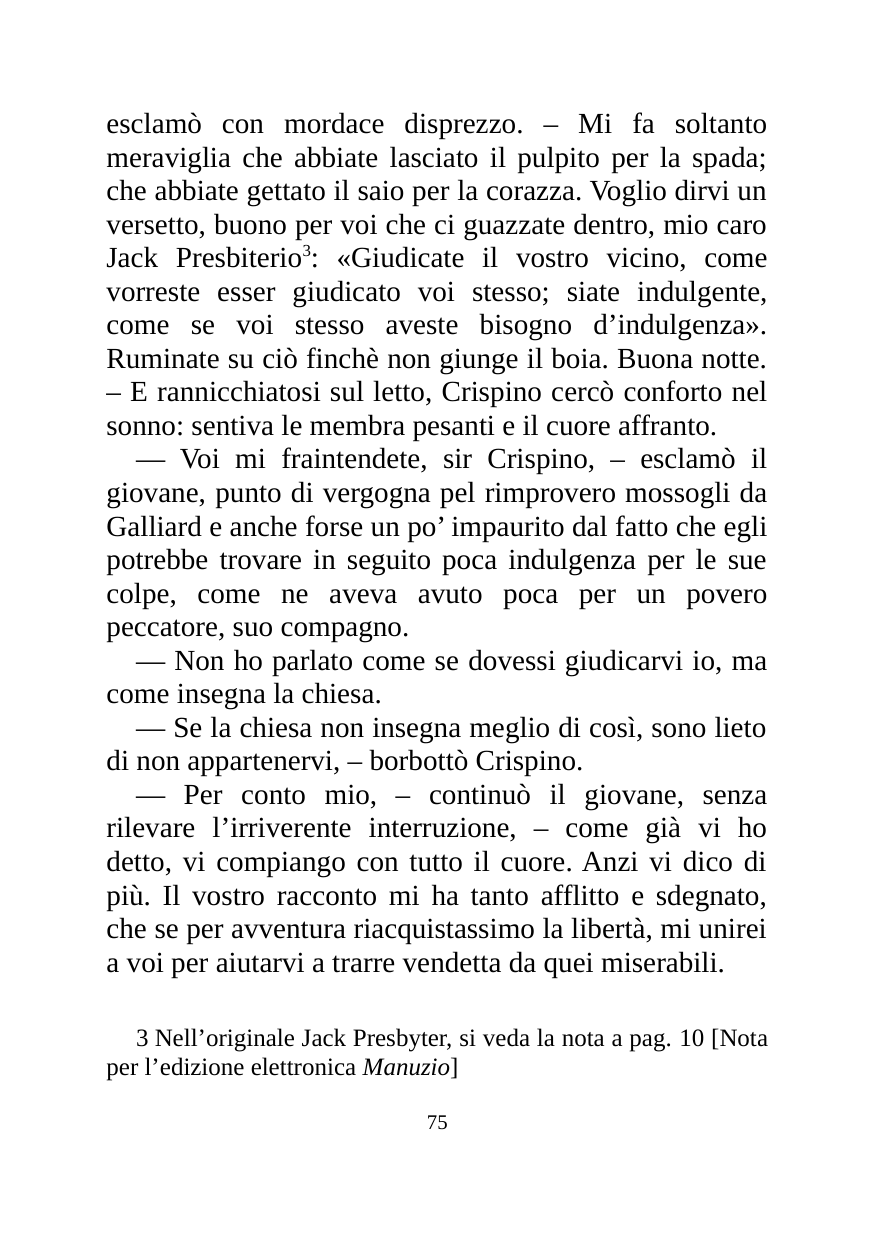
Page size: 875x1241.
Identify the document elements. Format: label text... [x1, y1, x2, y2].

text — Per conto mio, – continuò il giovane, senza rilevare l’irriverente interruzione, – come già vi ho detto, vi compiango con tutto il cuore. Anzi vi dico di più. Il vostro racconto mi ha tanto afflitto e sdegnato, che se per avventura riacquistassimo la libertà, mi unirei a voi per aiutarvi a trarre vendetta da quei miserabili. [106, 777, 768, 978]
text — Non ho parlato come se dovessi giudicarvi io, ma come insegna la chiesa. [106, 643, 768, 710]
text — Se la chiesa non insegna meglio di così, sono lieto di non appartenervi, – borbottò Crispino. [106, 710, 768, 777]
text — Voi mi fraintendete, sir Crispino, – esclamò il giovane, punto di vergogna pel rimprovero mossogli da Galliard e anche forse un po’ impaurito dal fatto che egli potrebbe trovare in seguito poca indulgenza per le sue colpe, come ne aveva avuto poca per un povero peccatore, suo compagno. [106, 442, 768, 643]
text esclamò con mordace disprezzo. – Mi fa soltanto meraviglia che abbiate lasciato il pulpito per la spada; che abbiate gettato il saio per la corazza. Voglio dirvi un versetto, buono per voi che ci guazzate dentro, mio caro Jack Presbiterio: «Giudicate il vostro vicino, come vorreste esser giudicato voi stesso; siate indulgente, come se voi stesso aveste bisogno d’indulgenza». Ruminate su ciò finchè non giunge il boia. Buona notte. – E rannicchiatosi sul letto, Crispino cercò conforto nel sonno: sentiva le membra pesanti e il cuore affranto. [106, 106, 768, 442]
text Nell’originale Jack Presbyter, si veda la nota a pag. 10 [Nota per l’edizione elettronica Manuzio] [106, 1023, 768, 1080]
